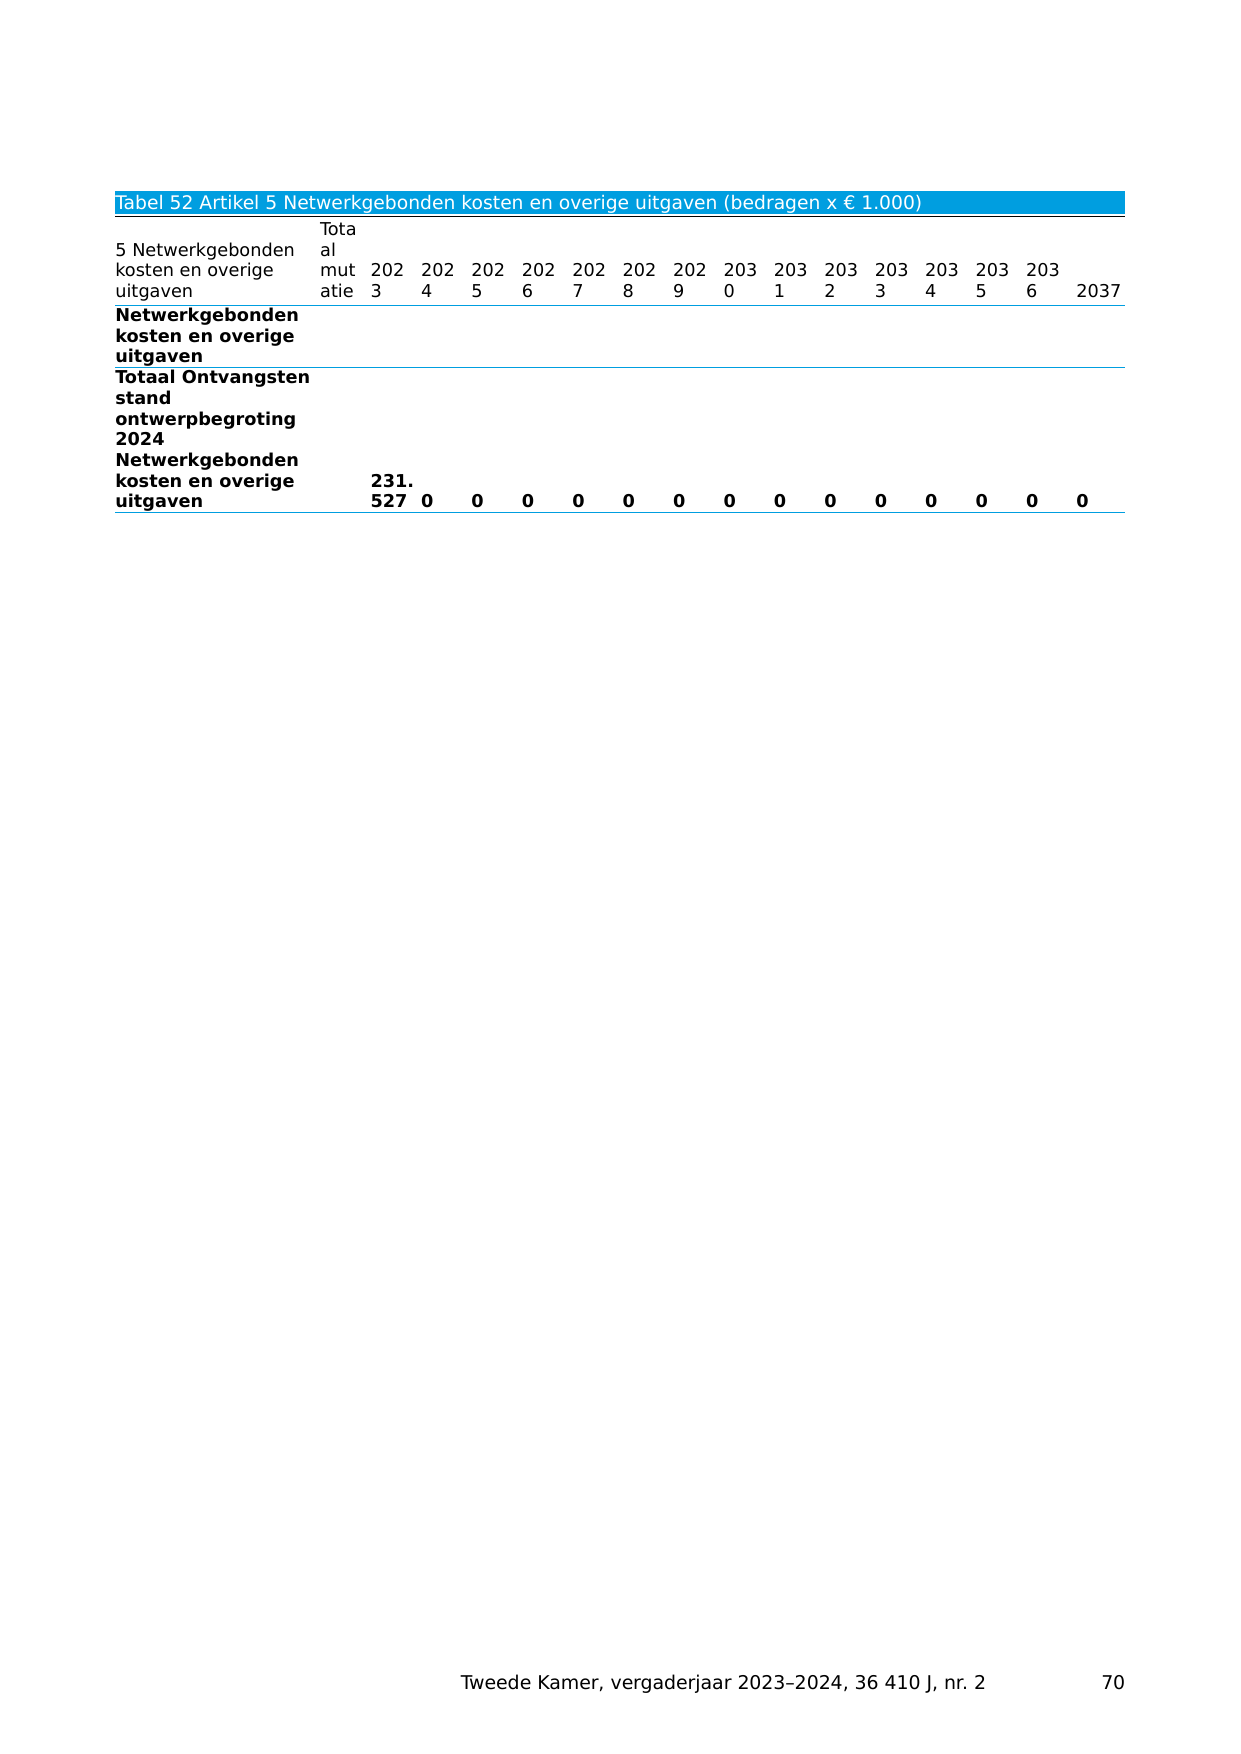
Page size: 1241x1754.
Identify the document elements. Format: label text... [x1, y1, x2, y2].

table_cell 2025 [468, 217, 519, 304]
table_cell 2037 [1073, 217, 1125, 304]
table_cell 2036 [1023, 217, 1073, 304]
table_cell 0 [1023, 368, 1073, 512]
table_cell [821, 306, 872, 367]
table_cell 0 [468, 368, 519, 512]
table_cell [670, 306, 720, 367]
table_cell 2028 [620, 217, 670, 304]
table_cell 0 [872, 368, 922, 512]
table_cell [368, 306, 418, 367]
table_cell [468, 306, 519, 367]
table_cell 5 Netwerkgebonden kosten en overige uitgaven [115, 217, 317, 304]
table_cell 0 [720, 368, 771, 512]
table_cell 0 [418, 368, 468, 512]
table_cell 0 [519, 368, 569, 512]
table_cell [922, 306, 972, 367]
table_cell 2030 [720, 217, 771, 304]
table_cell 2026 [519, 217, 569, 304]
table_cell 2027 [569, 217, 619, 304]
table_cell [771, 306, 821, 367]
table_cell [973, 306, 1023, 367]
table_cell 2031 [771, 217, 821, 304]
table_cell 231.527 [368, 368, 418, 512]
table_cell 0 [922, 368, 972, 512]
table_cell 0 [821, 368, 872, 512]
table_cell 0 [1073, 368, 1125, 512]
table_cell 0 [620, 368, 670, 512]
table_cell 0 [569, 368, 619, 512]
table_cell 2032 [821, 217, 872, 304]
table_cell 2033 [872, 217, 922, 304]
table_cell Totaal mutatie [317, 217, 367, 304]
table_cell 0 [973, 368, 1023, 512]
table_cell 0 [771, 368, 821, 512]
table_cell [720, 306, 771, 367]
table_cell Netwerkgebonden kosten en overige uitgaven [115, 306, 317, 367]
table_cell 2024 [418, 217, 468, 304]
table_cell [569, 306, 619, 367]
table_cell 2029 [670, 217, 720, 304]
table_cell [1023, 306, 1073, 367]
table_cell 0 [670, 368, 720, 512]
table_cell [317, 368, 367, 512]
table_cell 2023 [368, 217, 418, 304]
table_cell [1073, 306, 1125, 367]
table_cell [317, 306, 367, 367]
table_cell 2034 [922, 217, 972, 304]
table_cell [872, 306, 922, 367]
table_cell [418, 306, 468, 367]
table_cell [620, 306, 670, 367]
table_cell Totaal Ontvangsten stand ontwerpbegroting 2024 Netwerkgebonden kosten en overige uitgaven [115, 368, 317, 512]
table_cell [519, 306, 569, 367]
table_cell 2035 [973, 217, 1023, 304]
